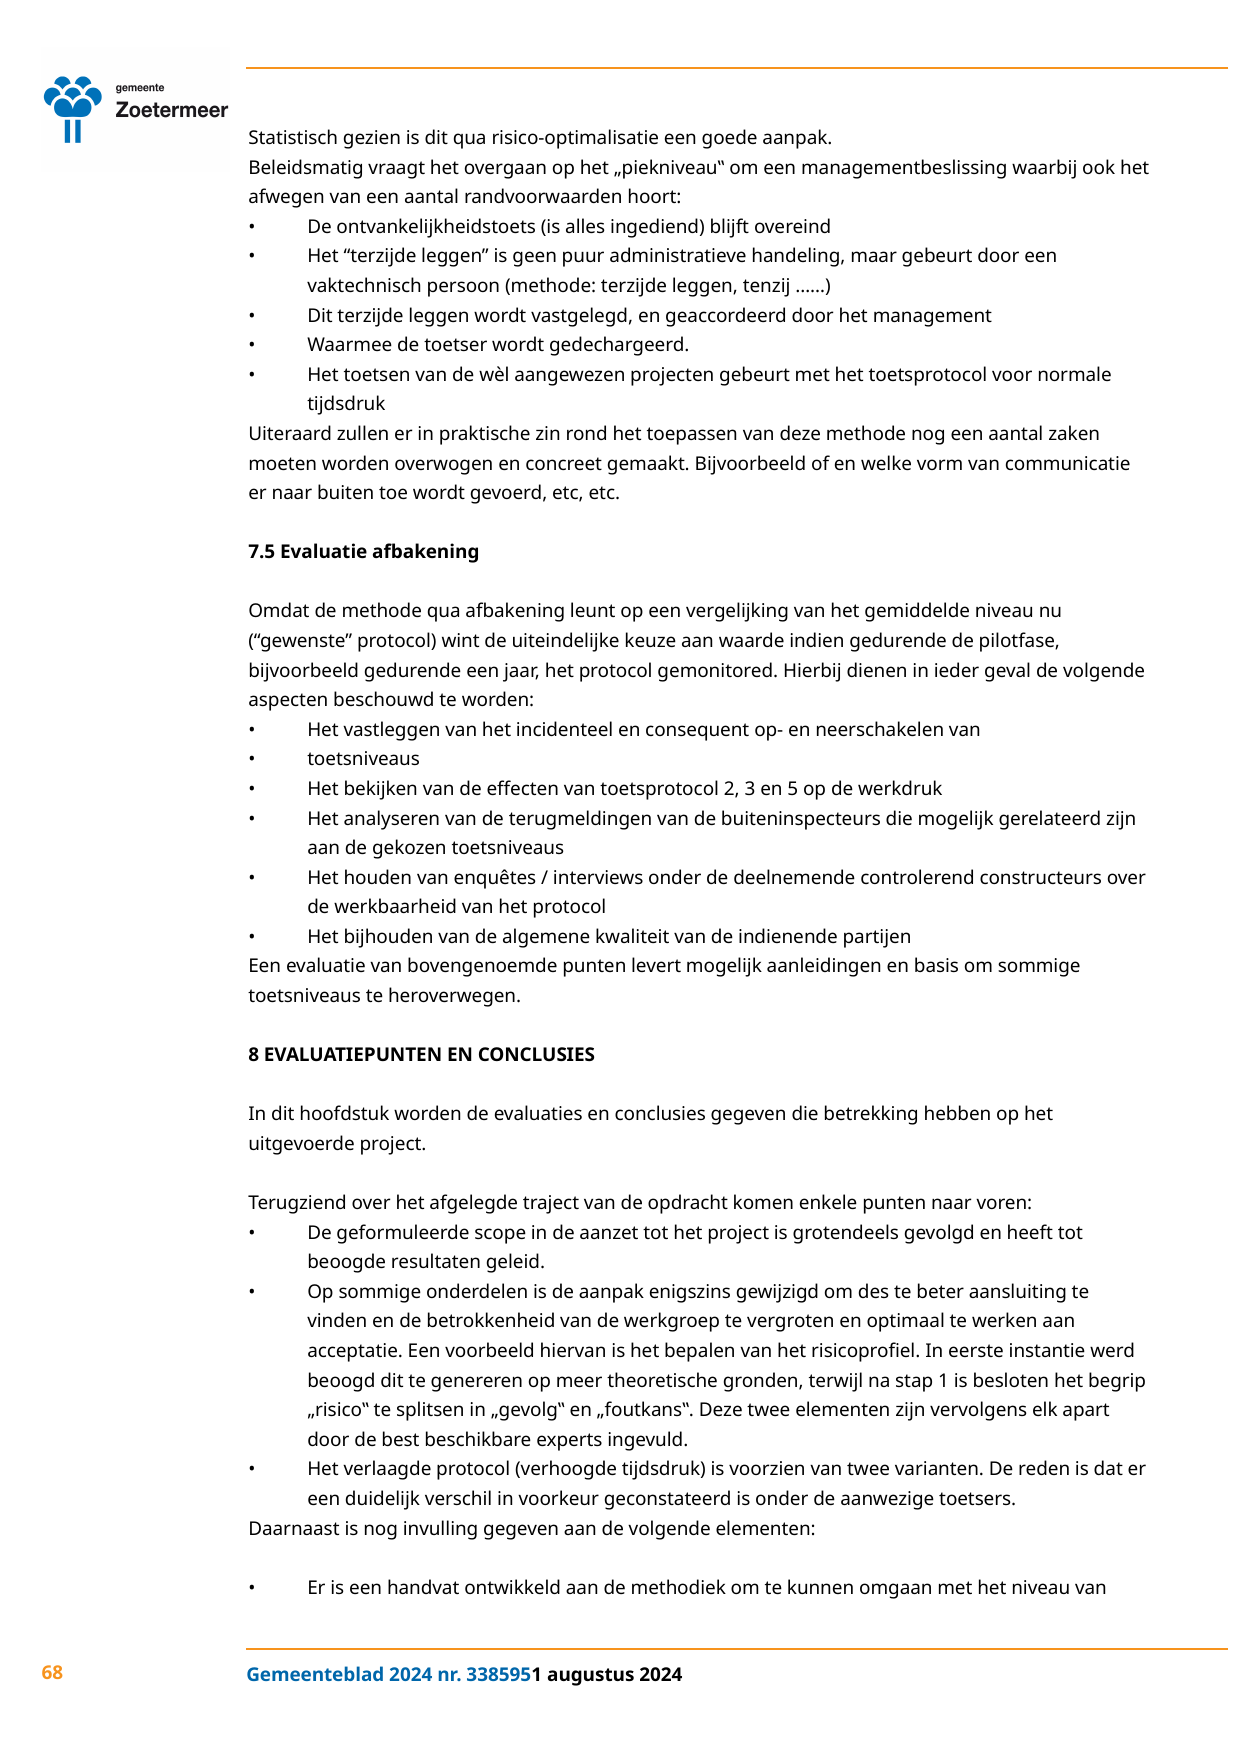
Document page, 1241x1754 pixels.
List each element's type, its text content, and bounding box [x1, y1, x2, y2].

list Er is een handvat ontwikkeld aan de methodiek om te kunnen omgaan met het niveau van [248, 1574, 1152, 1600]
text Omdat de methode qua afbakening leunt op een vergelijking van het gemiddelde niveau nu (“gewenste” protocol) wint de uiteindelijke keuze aan waarde indien gedurende de pilotfase, bijvoorbeeld gedurende een jaar, het protocol gemonitored. Hierbij dienen in ieder geval de volgende aspecten beschouwd te worden: [248, 598, 1152, 712]
list toetsniveaus [248, 746, 1152, 771]
text Beleidsmatig vraagt het overgaan op het „piekniveau‟ om een managementbeslissing waarbij ook het afwegen van een aantal randvoorwaarden hoort: [248, 154, 1152, 209]
picture [41, 47, 231, 172]
list Dit terzijde leggen wordt vastgelegd, en geaccordeerd door het management [248, 302, 1152, 328]
list Het bijhouden van de algemene kwaliteit van de indienende partijen [248, 923, 1152, 949]
text Uiteraard zullen er in praktische zin rond het toepassen van deze methode nog een aantal zaken moeten worden overwogen en concreet gemaakt. Bijvoorbeeld of en welke vorm van communicatie er naar buiten toe wordt gevoerd, etc, etc. [248, 420, 1152, 505]
text 8 EVALUATIEPUNTEN EN CONCLUSIES [248, 1041, 1152, 1067]
list De ontvankelijkheidstoets (is alles ingediend) blijft overeind [248, 213, 1152, 239]
list Het verlaagde protocol (verhoogde tijdsdruk) is voorzien van twee varianten. De reden is dat er een duidelijk verschil in voorkeur geconstateerd is onder de aanwezige toetsers. [248, 1456, 1152, 1511]
list Het analyseren van de terugmeldingen van de buiteninspecteurs die mogelijk gerelateerd zijn aan de gekozen toetsniveaus [248, 805, 1152, 860]
list Het toetsen van de wèl aangewezen projecten gebeurt met het toetsprotocol voor normale tijdsdruk [248, 361, 1152, 416]
list Het vastleggen van het incidenteel en consequent op- en neerschakelen van [248, 716, 1152, 742]
list Op sommige onderdelen is de aanpak enigszins gewijzigd om des te beter aansluiting te vinden en de betrokkenheid van de werkgroep te vergroten en optimaal te werken aan acceptatie. Een voorbeeld hiervan is het bepalen van het risicoprofiel. In eerste instantie werd beoogd dit te genereren op meer theoretische gronden, terwijl na stap 1 is besloten het begrip „risico‟ te splitsen in „gevolg‟ en „foutkans‟. Deze twee elementen zijn vervolgens elk apart door de best beschikbare experts ingevuld. [248, 1278, 1152, 1452]
text Daarnaast is nog invulling gegeven aan de volgende elementen: [248, 1515, 1152, 1541]
list De geformuleerde scope in de aanzet tot het project is grotendeels gevolgd en heeft tot beoogde resultaten geleid. [248, 1219, 1152, 1274]
text Terugziend over het afgelegde traject van de opdracht komen enkele punten naar voren: [248, 1189, 1152, 1215]
list Waarmee de toetser wordt gedechargeerd. [248, 331, 1152, 357]
text Statistisch gezien is dit qua risico-optimalisatie een goede aanpak. [248, 124, 1152, 150]
list Het “terzijde leggen” is geen puur administratieve handeling, maar gebeurt door een vaktechnisch persoon (methode: terzijde leggen, tenzij ……) [248, 243, 1152, 298]
text Een evaluatie van bovengenoemde punten levert mogelijk aanleidingen en basis om sommige toetsniveaus te heroverwegen. [248, 953, 1152, 1008]
text In dit hoofdstuk worden de evaluaties en conclusies gegeven die betrekking hebben op het uitgevoerde project. [248, 1101, 1152, 1156]
list Het houden van enquêtes / interviews onder de deelnemende controlerend constructeurs over de werkbaarheid van het protocol [248, 864, 1152, 919]
text 7.5 Evaluatie afbakening [248, 538, 1152, 564]
list Het bekijken van de effecten van toetsprotocol 2, 3 en 5 op de werkdruk [248, 775, 1152, 801]
